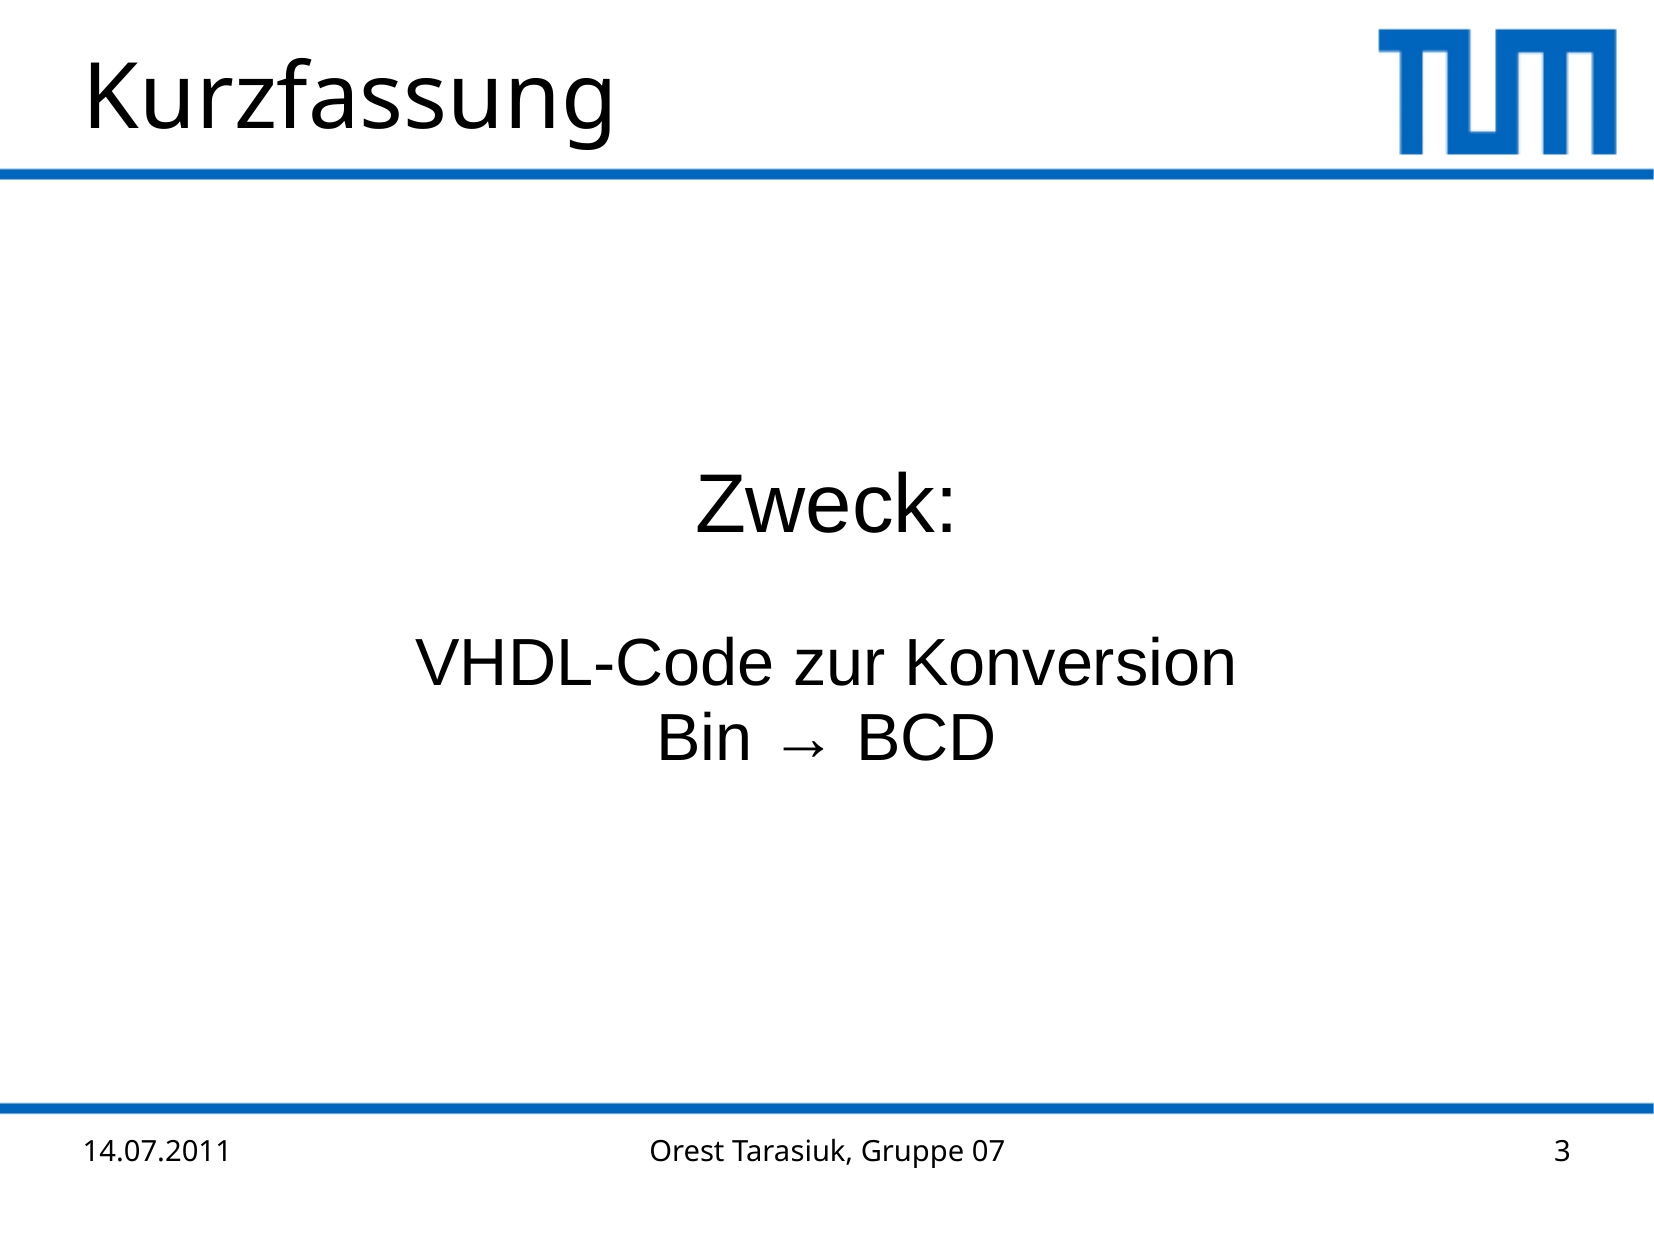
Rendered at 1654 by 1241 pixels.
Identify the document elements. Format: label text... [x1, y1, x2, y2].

picture [0, 0, 1654, 1241]
title Kurzfassung [82, 41, 1359, 145]
subtitle Zweck: VHDL-Code zur Konversion Bin → BCD [82, 206, 1571, 1026]
